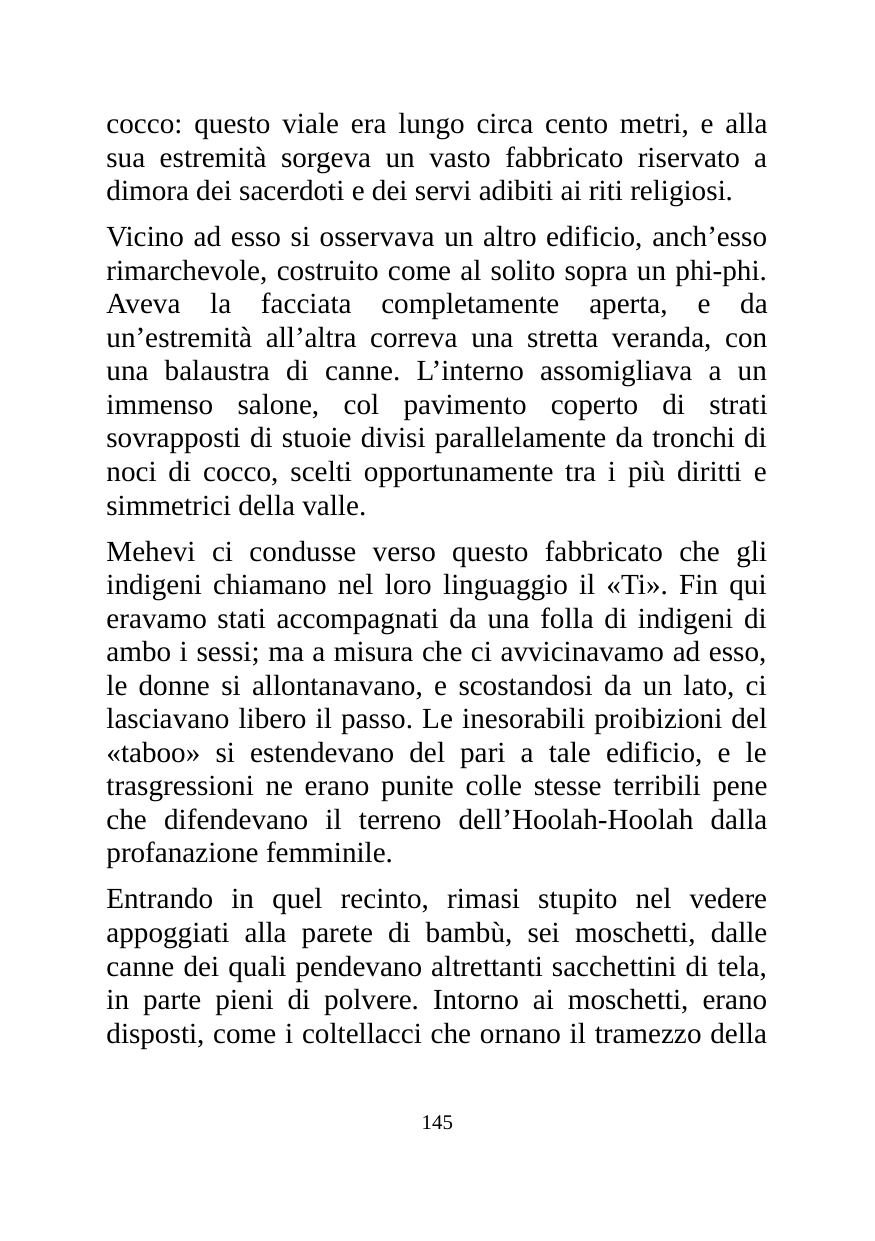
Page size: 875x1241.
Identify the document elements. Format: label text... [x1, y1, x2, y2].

text Entrando in quel recinto, rimasi stupito nel vedere appoggiati alla parete di bambù, sei moschetti, dalle canne dei quali pendevano altrettanti sacchettini di tela, in parte pieni di polvere. Intorno ai moschetti, erano disposti, come i coltellacci che ornano il tramezzo della [106, 882, 768, 1049]
text Vicino ad esso si osservava un altro edificio, anch’esso rimarchevole, costruito come al solito sopra un phi-phi. Aveva la facciata completamente aperta, e da un’estremità all’altra correva una stretta veranda, con una balaustra di canne. L’interno assomigliava a un immenso salone, col pavimento coperto di strati sovrapposti di stuoie divisi parallelamente da tronchi di noci di cocco, scelti opportunamente tra i più diritti e simmetrici della valle. [106, 219, 768, 521]
text cocco: questo viale era lungo circa cento metri, e alla sua estremità sorgeva un vasto fabbricato riservato a dimora dei sacerdoti e dei servi adibiti ai riti religiosi. [106, 106, 768, 207]
text Mehevi ci condusse verso questo fabbricato che gli indigeni chiamano nel loro linguaggio il «Ti». Fin qui eravamo stati accompagnati da una folla di indigeni di ambo i sessi; ma a misura che ci avvicinavamo ad esso, le donne si allontanavano, e scostandosi da un lato, ci lasciavano libero il passo. Le inesorabili proibizioni del «taboo» si estendevano del pari a tale edificio, e le trasgressioni ne erano punite colle stesse terribili pene che difendevano il terreno dell’Hoolah-Hoolah dalla profanazione femminile. [106, 534, 768, 869]
